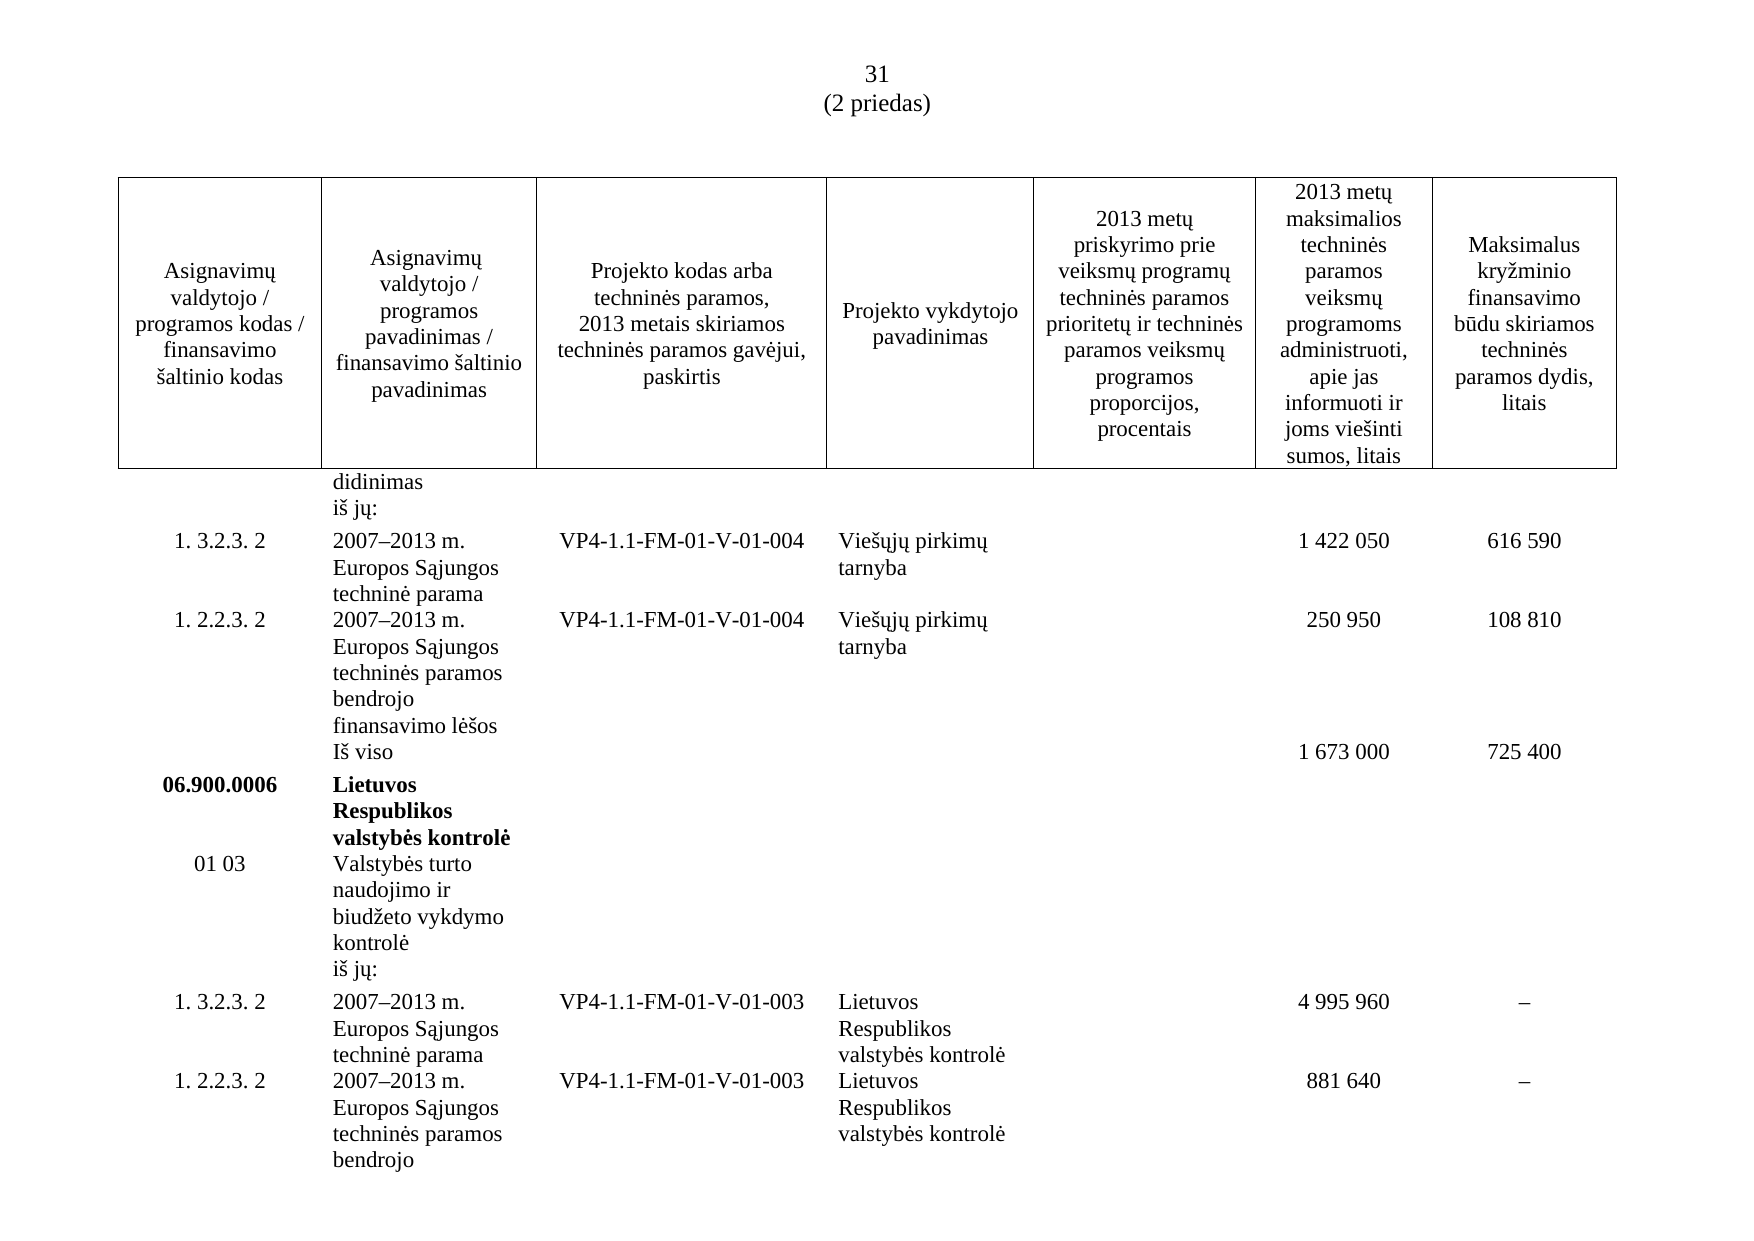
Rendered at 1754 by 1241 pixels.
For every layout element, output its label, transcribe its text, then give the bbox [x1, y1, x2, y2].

table_cell [536, 850, 827, 955]
table_cell Viešųjų pirkimų tarnyba [827, 527, 1034, 606]
table_cell [827, 495, 1034, 527]
table_cell 2007–2013 m. Europos Sąjungos techninė parama [321, 988, 536, 1067]
table_cell 1. 3.2.3. 2 [118, 988, 321, 1067]
table_cell [1255, 771, 1432, 850]
table_cell Iš viso [321, 738, 536, 771]
table_header Asignavimų valdytojo / programos pavadinimas / finansavimo šaltinio pavadinimas [322, 178, 536, 468]
table_cell [1255, 469, 1432, 494]
table_cell [118, 738, 321, 771]
table_cell didinimas [321, 469, 536, 494]
table_cell 1. 2.2.3. 2 [118, 606, 321, 738]
table_cell [1034, 469, 1255, 494]
table_cell [1034, 606, 1255, 738]
table_header 2013 metų priskyrimo prie veiksmų programų techninės paramos prioritetų ir techninės paramos veiksmų programos proporcijos, procentais [1034, 178, 1255, 468]
table_cell iš jų: [321, 495, 536, 527]
table_cell [827, 955, 1034, 988]
table_cell VP4-1.1-FM-01-V-01-003 [536, 988, 827, 1067]
table_cell [536, 955, 827, 988]
table_cell VP4-1.1-FM-01-V-01-003 [536, 1067, 827, 1178]
table_cell [1432, 495, 1616, 527]
table_cell 881 640 [1255, 1067, 1432, 1178]
table_header Asignavimų valdytojo / programos kodas / finansavimo šaltinio kodas [119, 178, 321, 468]
table_cell VP4-1.1-FM-01-V-01-004 [536, 606, 827, 738]
table_header 2013 metų maksimalios techninės paramos veiksmų programoms administruoti, apie jas informuoti ir joms viešinti sumos, litais [1256, 178, 1432, 468]
table_cell [1034, 771, 1255, 850]
table_cell Valstybės turto naudojimo ir biudžeto vykdymo kontrolė [321, 850, 536, 955]
table_header Projekto vykdytojo pavadinimas [827, 178, 1033, 468]
table_cell Lietuvos Respublikos valstybės kontrolė [827, 1067, 1034, 1178]
table_cell 250 950 [1255, 606, 1432, 738]
table_cell [1034, 955, 1255, 988]
table_cell [1034, 850, 1255, 955]
table_cell [1432, 955, 1616, 988]
table_cell [1432, 771, 1616, 850]
table_header Maksimalus kryžminio finansavimo būdu skiriamos techninės paramos dydis, litais [1433, 178, 1616, 468]
table_cell iš jų: [321, 955, 536, 988]
table_cell [1034, 988, 1255, 1067]
table_cell [1034, 738, 1255, 771]
table_cell [827, 738, 1034, 771]
table_cell 1 673 000 [1255, 738, 1432, 771]
table_cell [118, 495, 321, 527]
table_cell 2007–2013 m. Europos Sąjungos techninės paramos bendrojo [321, 1067, 536, 1178]
table_cell 4 995 960 [1255, 988, 1432, 1067]
table_cell [118, 955, 321, 988]
table_cell Lietuvos Respublikos valstybės kontrolė [321, 771, 536, 850]
table_cell – [1432, 1067, 1616, 1178]
table_cell [1255, 495, 1432, 527]
table_cell [1432, 469, 1616, 494]
table_cell 2007–2013 m. Europos Sąjungos techninė parama [321, 527, 536, 606]
table_cell [827, 469, 1034, 494]
table_cell 2007–2013 m. Europos Sąjungos techninės paramos bendrojo finansavimo lėšos [321, 606, 536, 738]
table_cell 01 03 [118, 850, 321, 955]
table_cell [536, 738, 827, 771]
table_cell Lietuvos Respublikos valstybės kontrolė [827, 988, 1034, 1067]
table_cell [1255, 850, 1432, 955]
table_cell [118, 469, 321, 494]
table_cell [1255, 955, 1432, 988]
table_cell – [1432, 988, 1616, 1067]
table_cell [1432, 850, 1616, 955]
table_cell 1 422 050 [1255, 527, 1432, 606]
table_cell 616 590 [1432, 527, 1616, 606]
table_cell VP4-1.1-FM-01-V-01-004 [536, 527, 827, 606]
table_cell Viešųjų pirkimų tarnyba [827, 606, 1034, 738]
table_cell [536, 469, 827, 494]
table_cell [536, 495, 827, 527]
table_cell [1034, 1067, 1255, 1178]
table_cell 108 810 [1432, 606, 1616, 738]
table_cell [827, 850, 1034, 955]
table_cell [536, 771, 827, 850]
table_cell 1. 2.2.3. 2 [118, 1067, 321, 1178]
table_cell 1. 3.2.3. 2 [118, 527, 321, 606]
table_cell 725 400 [1432, 738, 1616, 771]
table_header Projekto kodas arba techninės paramos, 2013 metais skiriamos techninės paramos gavėjui, paskirtis [537, 178, 826, 468]
table_cell [1034, 495, 1255, 527]
table_cell [1034, 527, 1255, 606]
table_cell [827, 771, 1034, 850]
table_cell 06.900.0006 [118, 771, 321, 850]
